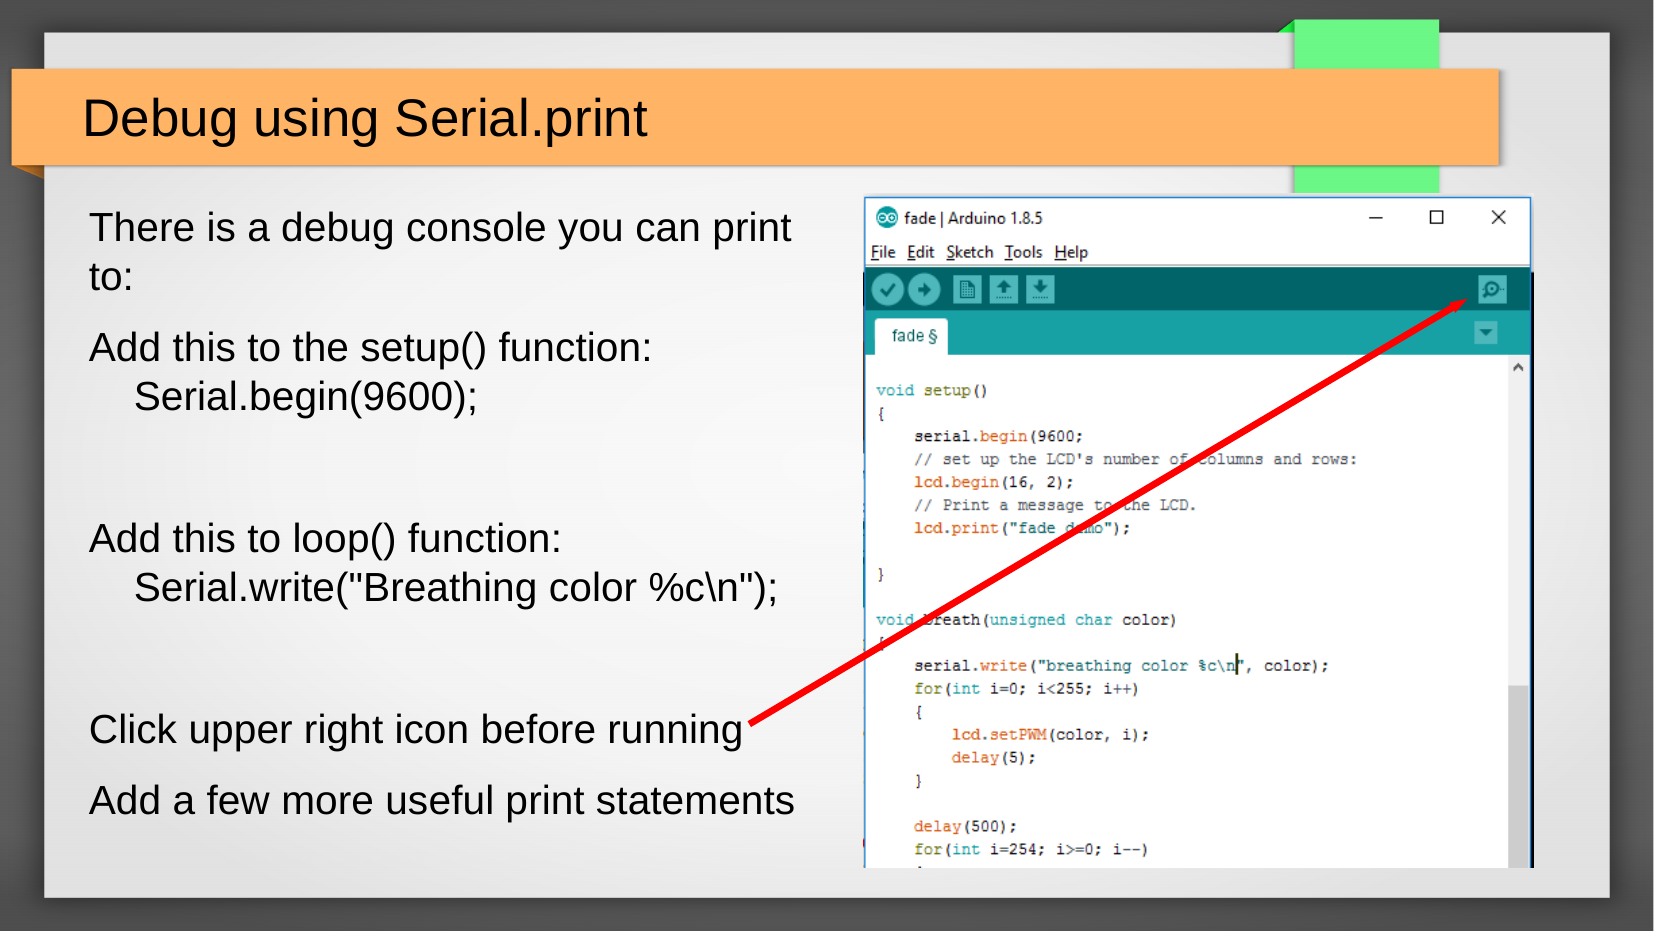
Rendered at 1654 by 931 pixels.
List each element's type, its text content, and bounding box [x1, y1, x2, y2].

title Debug using Serial.print [82, 70, 1264, 160]
picture [0, 0, 1654, 931]
list There is a debug console you can print to: Add this to the setup() function: Serial.begin(9600); Add this to loop() function: Serial.write("Breathing color %c\n"); Click upper right icon before running Add a few more useful print statements [88, 200, 815, 842]
